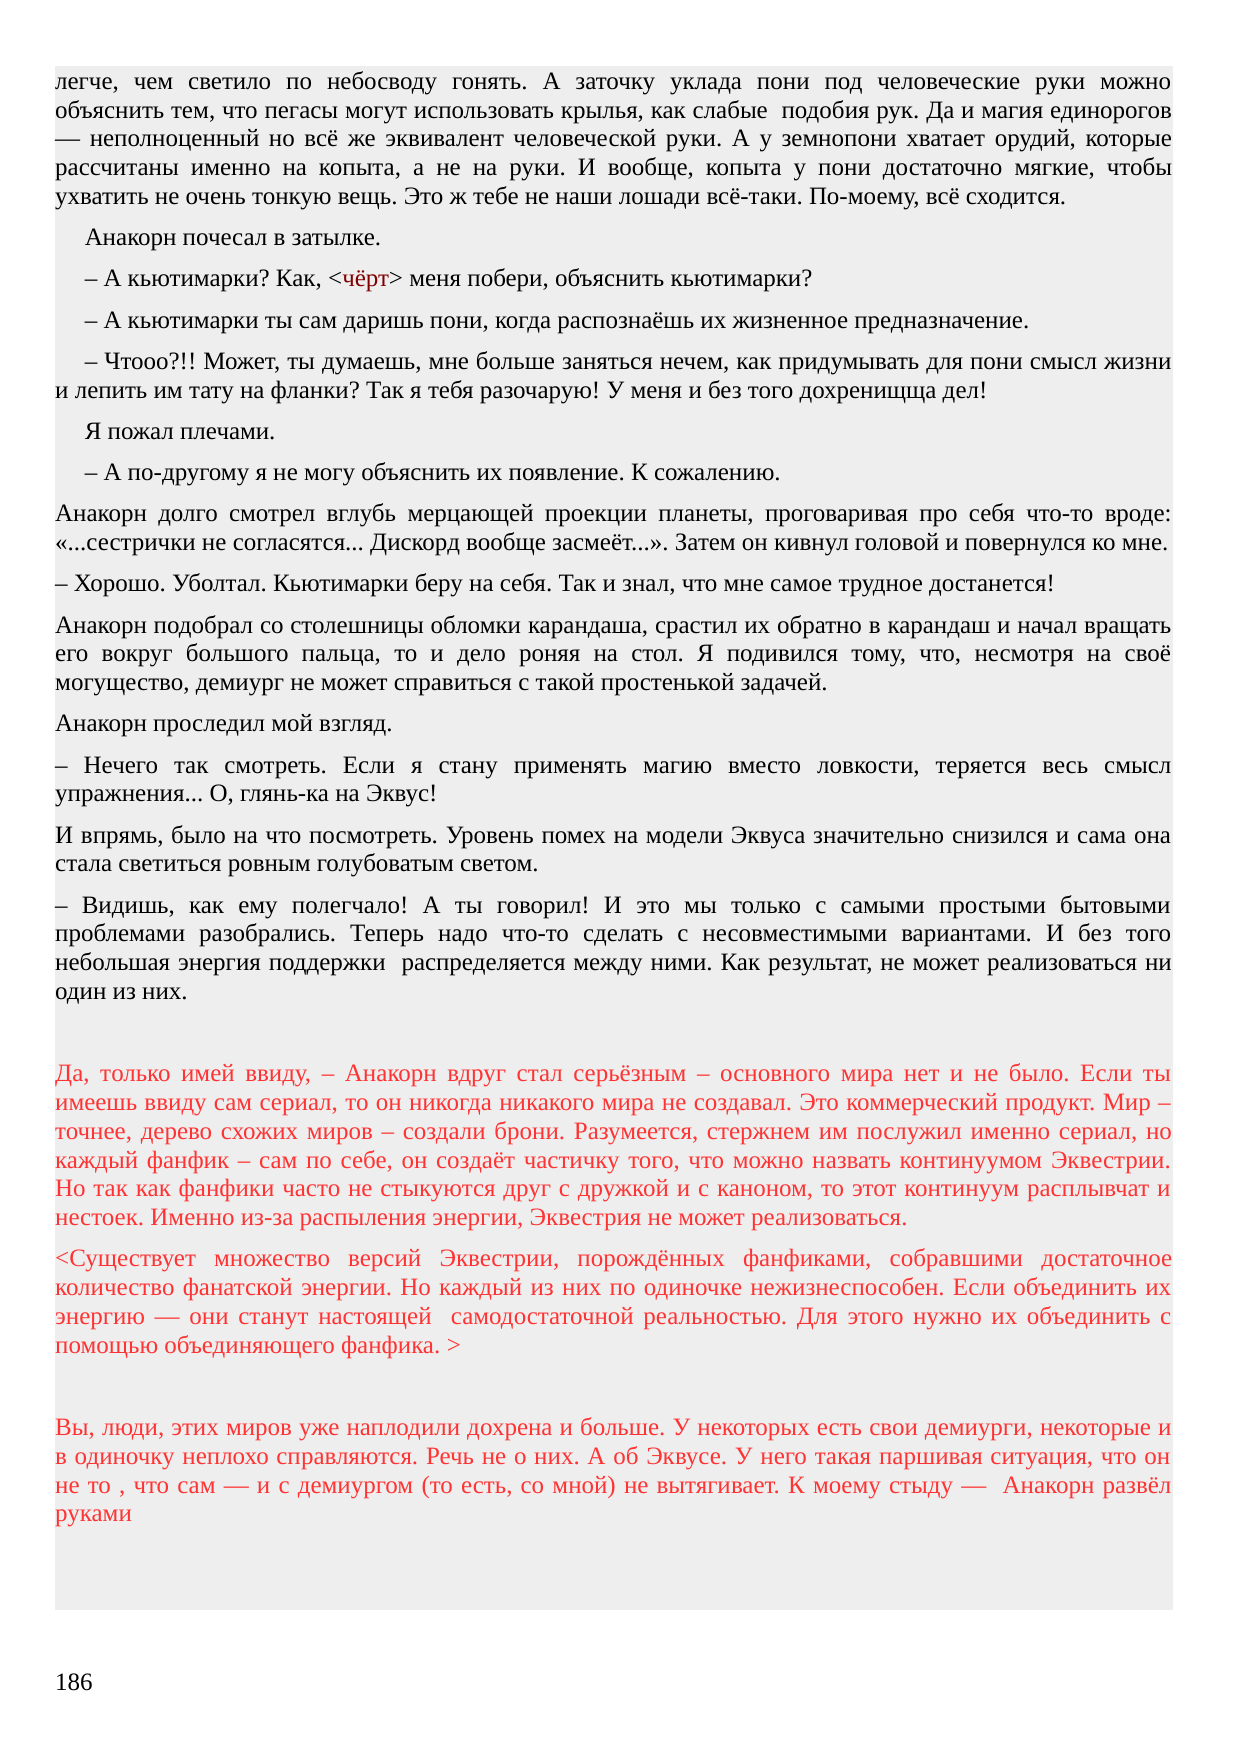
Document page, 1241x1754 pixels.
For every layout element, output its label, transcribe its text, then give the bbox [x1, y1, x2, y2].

text – А кьютимарки? Как, <чёрт> меня побери, объяснить кьютимарки? [55, 263, 1173, 292]
text – А по-другому я не могу объяснить их появление. К сожалению. [55, 457, 1173, 486]
text Вы, люди, этих миров уже наплодили дохрена и больше. У некоторых есть свои демиурги, некоторые и в одиночку неплохо справляются. Речь не о них. А об Эквусе. У него такая паршивая ситуация, что он не то , что сам — и с демиургом (то есть, со мной) не вытягивает. К моему стыду — Анакорн развёл руками [55, 1412, 1173, 1527]
text – А кьютимарки ты сам даришь пони, когда распознаёшь их жизненное предназначение. [55, 305, 1173, 333]
text – Чтооо?!! Может, ты думаешь, мне больше заняться нечем, как придумывать для пони смысл жизни и лепить им тату на фланки? Так я тебя разочарую! У меня и без того дохренищща дел! [55, 346, 1173, 403]
text легче, чем светило по небосводу гонять. А заточку уклада пони под человеческие руки можно объяснить тем, что пегасы могут использовать крылья, как слабые подобия рук. Да и магия единорогов — неполноценный но всё же эквивалент человеческой руки. А у земнопони хватает орудий, которые рассчитаны именно на копыта, а не на руки. И вообще, копыта у пони достаточно мягкие, чтобы ухватить не очень тонкую вещь. Это ж тебе не наши лошади всё-таки. По-моему, всё сходится. [55, 66, 1173, 210]
text – Хорошо. Уболтал. Кьютимарки беру на себя. Так и знал, что мне самое трудное достанется! [55, 568, 1173, 597]
text Да, только имей ввиду, – Анакорн вдруг стал серьёзным – основного мира нет и не было. Если ты имеешь ввиду сам сериал, то он никогда никакого мира не создавал. Это коммерческий продукт. Мир – точнее, дерево схожих миров – создали брони. Разумеется, стержнем им послужил именно сериал, но каждый фанфик – сам по себе, он создаёт частичку того, что можно назвать континуумом Эквестрии. Но так как фанфики часто не стыкуются друг с дружкой и с каноном, то этот континуум расплывчат и нестоек. Именно из-за распыления энергии, Эквестрия не может реализоваться. [55, 1058, 1173, 1231]
text Я пожал плечами. [55, 416, 1173, 445]
text – Видишь, как ему полегчало! А ты говорил! И это мы только с самыми простыми бытовыми проблемами разобрались. Теперь надо что-то сделать с несовместимыми вариантами. И без того небольшая энергия поддержки распределяется между ними. Как результат, не может реализоваться ни один из них. [55, 890, 1173, 1005]
text Анакорн долго смотрел вглубь мерцающей проекции планеты, проговаривая про себя что-то вроде: «...сестрички не согласятся... Дискорд вообще засмеёт...». Затем он кивнул головой и повернулся ко мне. [55, 498, 1173, 556]
text <Существует множество версий Эквестрии, порождённых фанфиками, собравшими достаточное количество фанатской энергии. Но каждый из них по одиночке нежизнеспособен. Если объединить их энергию — они станут настоящей самодостаточной реальностью. Для этого нужно их объединить с помощью объединяющего фанфика. > [55, 1243, 1173, 1358]
text Анакорн почесал в затылке. [55, 222, 1173, 251]
text Анакорн проследил мой взгляд. [55, 708, 1173, 737]
text И впрямь, было на что посмотреть. Уровень помех на модели Эквуса значительно снизился и сама она стала светиться ровным голубоватым светом. [55, 820, 1173, 877]
text Анакорн подобрал со столешницы обломки карандаша, срастил их обратно в карандаш и начал вращать его вокруг большого пальца, то и дело роняя на стол. Я подивился тому, что, несмотря на своё могущество, демиург не может справиться с такой простенькой задачей. [55, 610, 1173, 696]
text – Нечего так смотреть. Если я стану применять магию вместо ловкости, теряется весь смысл упражнения... О, глянь-ка на Эквус! [55, 750, 1173, 807]
